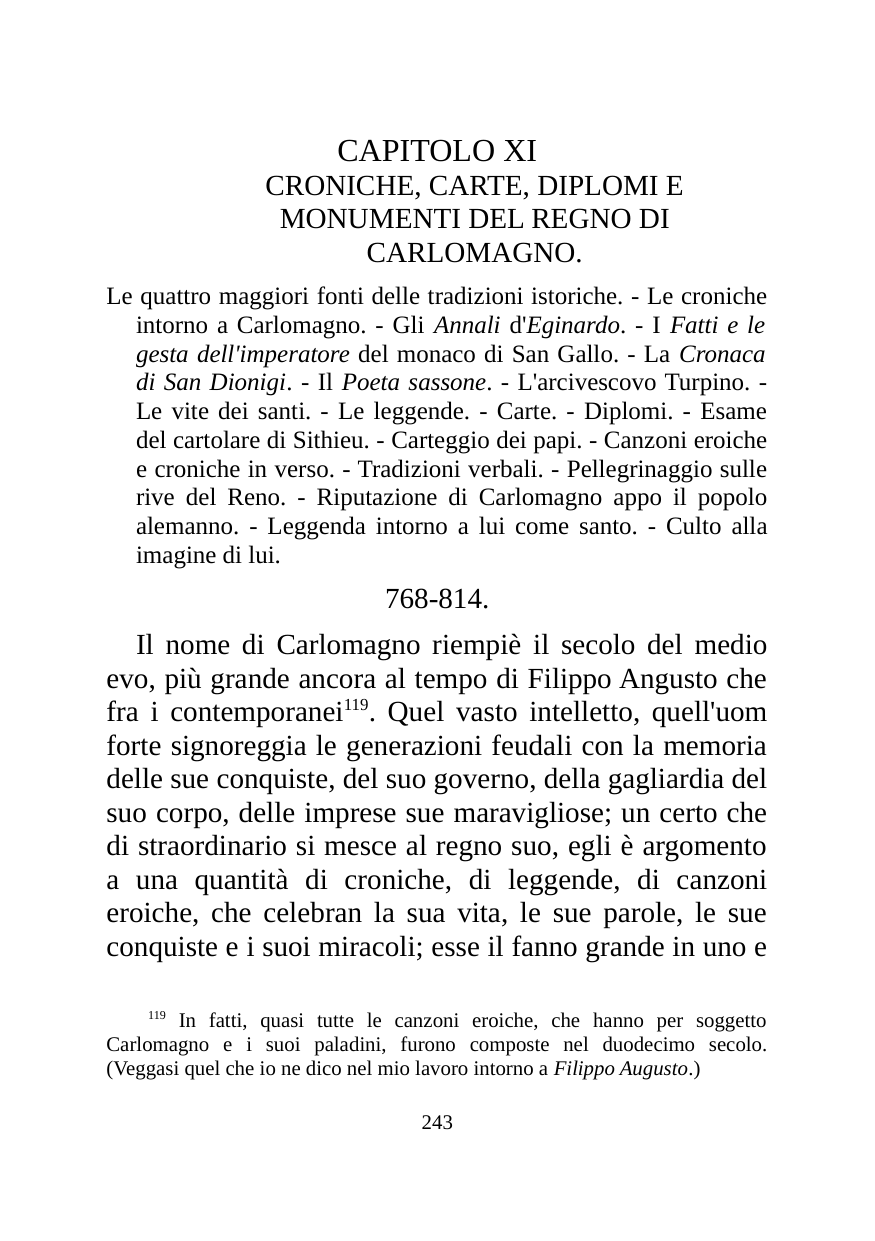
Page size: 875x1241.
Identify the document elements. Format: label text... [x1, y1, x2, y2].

text Il nome di Carlomagno riempiè il secolo del medio evo, più grande ancora al tempo di Filippo Angusto che fra i contemporanei. Quel vasto intelletto, quell'uom forte signoreggia le generazioni feudali con la memoria delle sue conquiste, del suo governo, della gagliardia del suo corpo, delle imprese sue maravigliose; un certo che di straordinario si mesce al regno suo, egli è argomento a una quantità di croniche, di leggende, di canzoni eroiche, che celebran la sua vita, le sue parole, le sue conquiste e i suoi miracoli; esse il fanno grande in uno e [106, 627, 768, 963]
text 768-814. [106, 581, 768, 615]
text Le quattro maggiori fonti delle tradizioni istoriche. - Le croniche intorno a Carlomagno. - Gli Annali d'Eginardo. - I Fatti e le gesta dell'imperatore del monaco di San Gallo. - La Cronaca di San Dionigi. - Il Poeta sassone. - L'arcivescovo Turpino. - Le vite dei santi. - Le leggende. - Carte. - Diplomi. - Esame del cartolare di Sithieu. - Carteggio dei papi. - Canzoni eroiche e croniche in verso. - Tradizioni verbali. - Pellegrinaggio sulle rive del Reno. - Riputazione di Carlomagno appo il popolo alemanno. - Leggenda intorno a lui come santo. - Culto alla imagine di lui. [106, 281, 768, 569]
text In fatti, quasi tutte le canzoni eroiche, che hanno per soggetto Carlomagno e i suoi paladini, furono composte nel duodecimo secolo. (Veggasi quel che io ne dico nel mio lavoro intorno a Filippo Augusto.) [106, 1008, 768, 1080]
subtitle CAPITOLO XI CRONICHE, CARTE, DIPLOMI E MONUMENTI DEL REGNO DI CARLOMAGNO. [106, 131, 768, 269]
